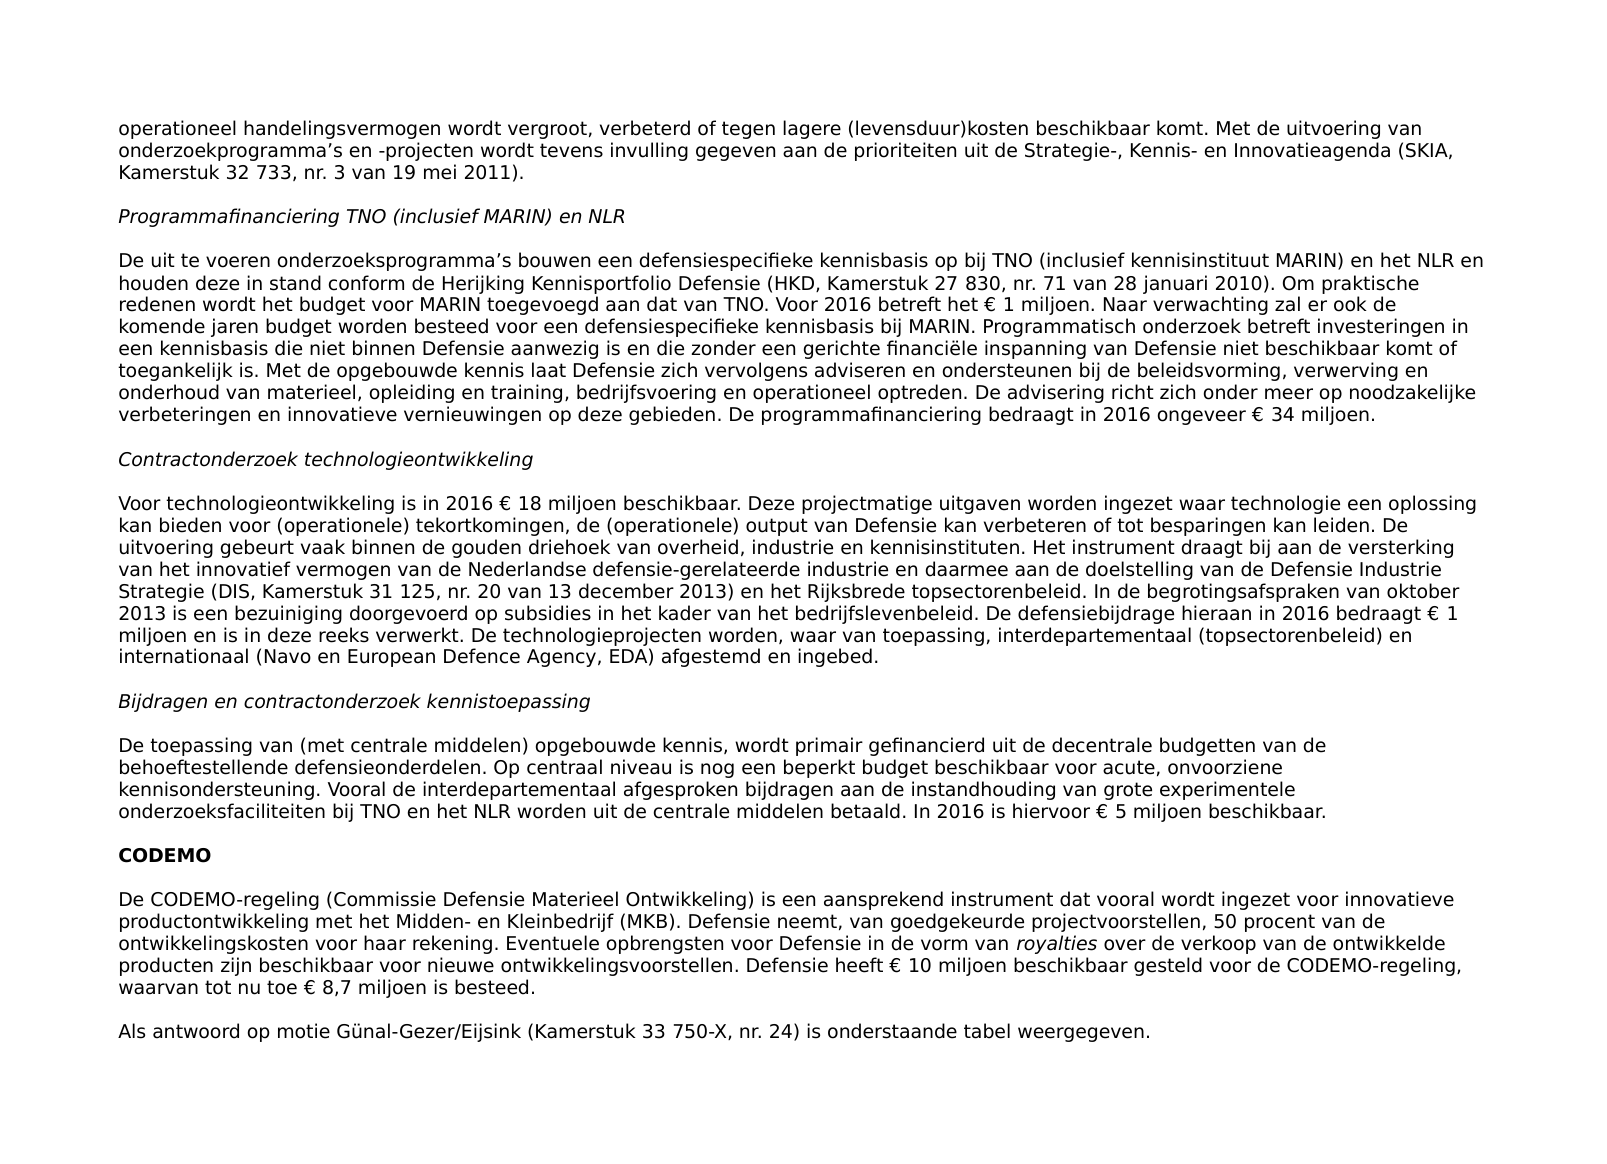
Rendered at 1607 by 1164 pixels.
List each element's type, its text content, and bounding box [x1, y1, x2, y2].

text De CODEMO-regeling (Commissie Defensie Materieel Ontwikkeling) is een aansprekend instrument dat vooral wordt ingezet voor innovatieve productontwikkeling met het Midden- en Kleinbedrijf (MKB). Defensie neemt, van goedgekeurde projectvoorstellen, 50 procent van de ontwikkelingskosten voor haar rekening. Eventuele opbrengsten voor Defensie in de vorm van royalties over de verkoop van de ontwikkelde producten zijn beschikbaar voor nieuwe ontwikkelingsvoorstellen. Defensie heeft € 10 miljoen beschikbaar gesteld voor de CODEMO-regeling, waarvan tot nu toe € 8,7 miljoen is besteed. [118, 889, 1488, 999]
text Als antwoord op motie Günal-Gezer/Eijsink (Kamerstuk 33 750-X, nr. 24) is onderstaande tabel weergegeven. [118, 1021, 1488, 1043]
subtitle CODEMO [118, 845, 1488, 867]
text De toepassing van (met centrale middelen) opgebouwde kennis, wordt primair gefinancierd uit de decentrale budgetten van de behoeftestellende defensieonderdelen. Op centraal niveau is nog een beperkt budget beschikbaar voor acute, onvoorziene kennisondersteuning. Vooral de interdepartementaal afgesproken bijdragen aan de instandhouding van grote experimentele onderzoeksfaciliteiten bij TNO en het NLR worden uit de centrale middelen betaald. In 2016 is hiervoor € 5 miljoen beschikbaar. [118, 735, 1488, 823]
subtitle Bijdragen en contractonderzoek kennistoepassing [118, 691, 1488, 713]
text Voor technologieontwikkeling is in 2016 € 18 miljoen beschikbaar. Deze projectmatige uitgaven worden ingezet waar technologie een oplossing kan bieden voor (operationele) tekortkomingen, de (operationele) output van Defensie kan verbeteren of tot besparingen kan leiden. De uitvoering gebeurt vaak binnen de gouden driehoek van overheid, industrie en kennisinstituten. Het instrument draagt bij aan de versterking van het innovatief vermogen van de Nederlandse defensie-gerelateerde industrie en daarmee aan de doelstelling van de Defensie Industrie Strategie (DIS, Kamerstuk 31 125, nr. 20 van 13 december 2013) en het Rijksbrede topsectorenbeleid. In de begrotingsafspraken van oktober 2013 is een bezuiniging doorgevoerd op subsidies in het kader van het bedrijfslevenbeleid. De defensiebijdrage hieraan in 2016 bedraagt € 1 miljoen en is in deze reeks verwerkt. De technologieprojecten worden, waar van toepassing, interdepartementaal (topsectorenbeleid) en internationaal (Navo en European Defence Agency, EDA) afgestemd en ingebed. [118, 493, 1488, 668]
subtitle Contractonderzoek technologieontwikkeling [118, 448, 1488, 470]
text De uit te voeren onderzoeksprogramma’s bouwen een defensiespecifieke kennisbasis op bij TNO (inclusief kennisinstituut MARIN) en het NLR en houden deze in stand conform de Herijking Kennisportfolio Defensie (HKD, Kamerstuk 27 830, nr. 71 van 28 januari 2010). Om praktische redenen wordt het budget voor MARIN toegevoegd aan dat van TNO. Voor 2016 betreft het € 1 miljoen. Naar verwachting zal er ook de komende jaren budget worden besteed voor een defensiespecifieke kennisbasis bij MARIN. Programmatisch onderzoek betreft investeringen in een kennisbasis die niet binnen Defensie aanwezig is en die zonder een gerichte financiële inspanning van Defensie niet beschikbaar komt of toegankelijk is. Met de opgebouwde kennis laat Defensie zich vervolgens adviseren en ondersteunen bij de beleidsvorming, verwerving en onderhoud van materieel, opleiding en training, bedrijfsvoering en operationeel optreden. De advisering richt zich onder meer op noodzakelijke verbeteringen en innovatieve vernieuwingen op deze gebieden. De programmafinanciering bedraagt in 2016 ongeveer € 34 miljoen. [118, 250, 1488, 426]
text operationeel handelingsvermogen wordt vergroot, verbeterd of tegen lagere (levensduur)kosten beschikbaar komt. Met de uitvoering van onderzoekprogramma’s en -projecten wordt tevens invulling gegeven aan de prioriteiten uit de Strategie-, Kennis- en Innovatieagenda (SKIA, Kamerstuk 32 733, nr. 3 van 19 mei 2011). [118, 118, 1488, 184]
subtitle Programmafinanciering TNO (inclusief MARIN) en NLR [118, 206, 1488, 228]
